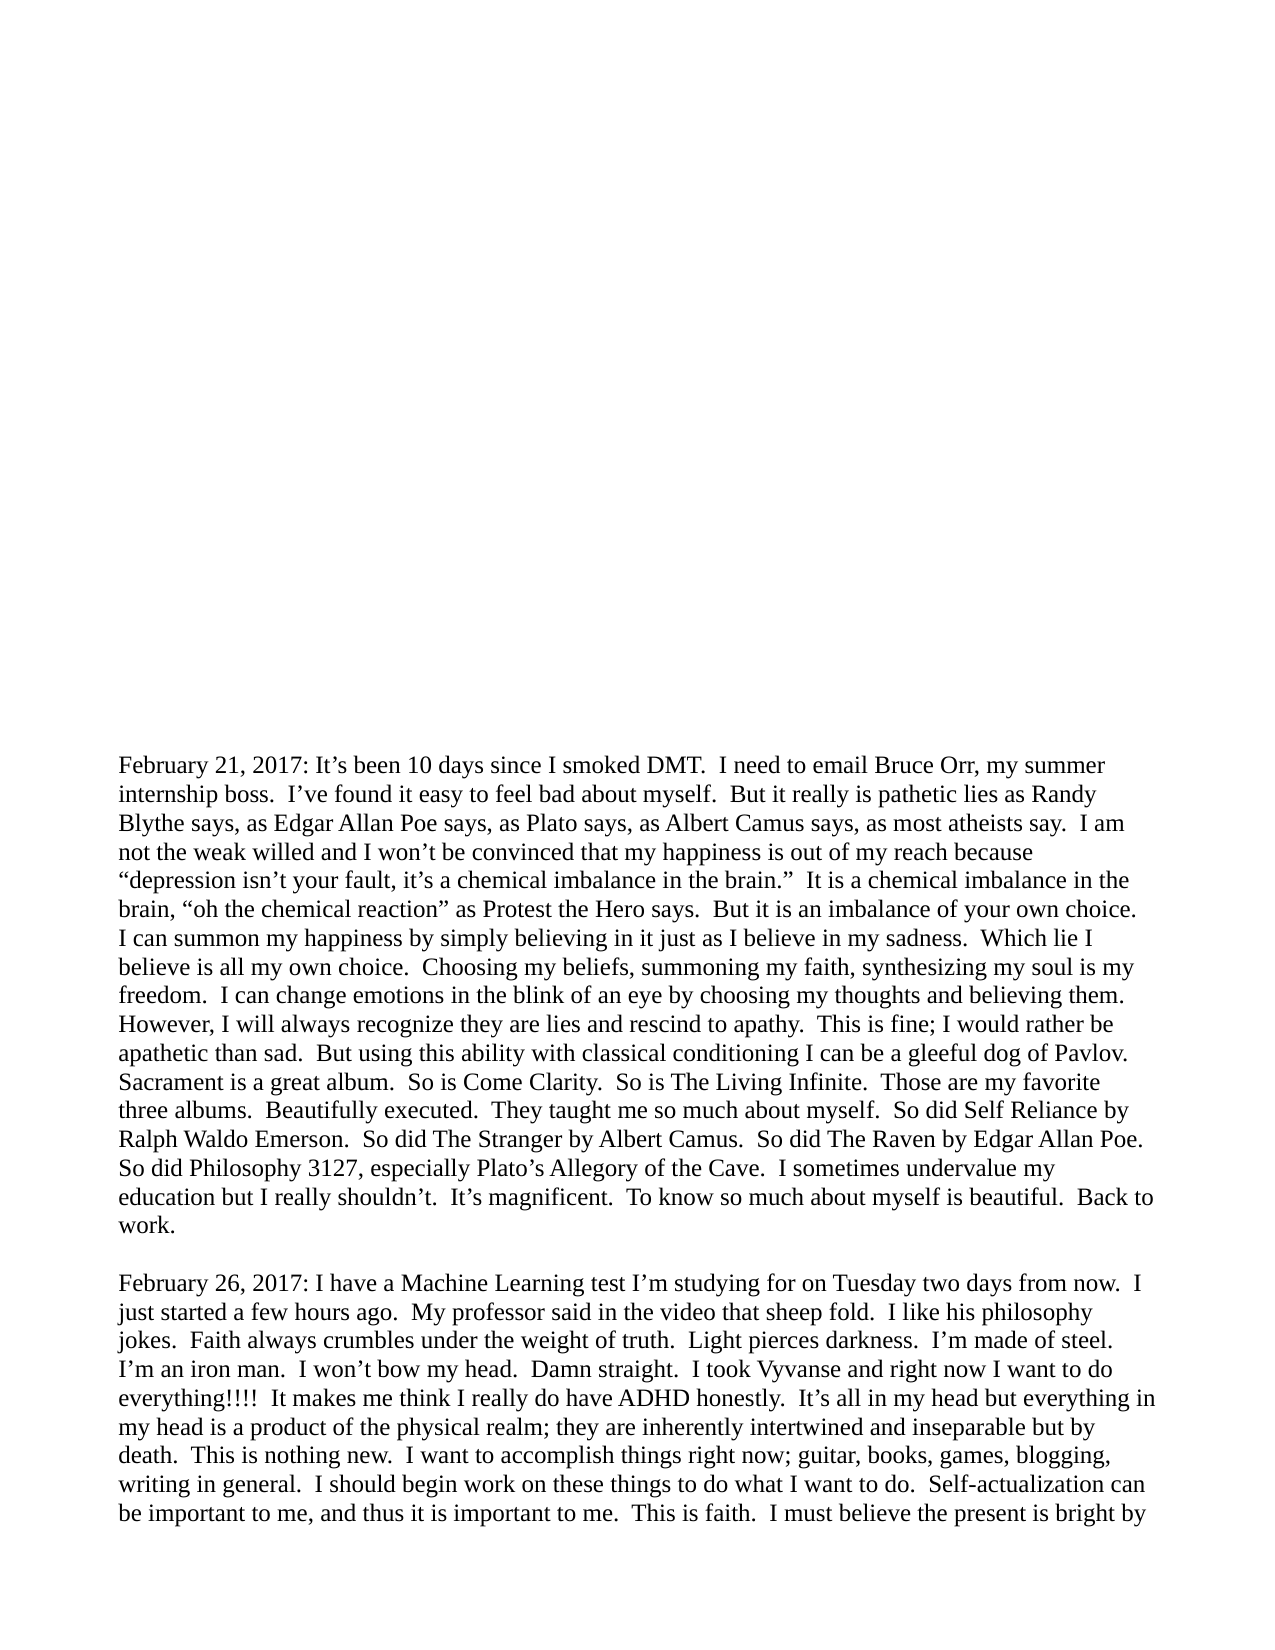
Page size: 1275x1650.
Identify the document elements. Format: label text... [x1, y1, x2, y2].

text February 26, 2017: I have a Machine Learning test I’m studying for on Tuesday two days from now. I just started a few hours ago. My professor said in the video that sheep fold. I like his philosophy jokes. Faith always crumbles under the weight of truth. Light pierces darkness. I’m made of steel. I’m an iron man. I won’t bow my head. Damn straight. I took Vyvanse and right now I want to do everything!!!! It makes me think I really do have ADHD honestly. It’s all in my head but everything in my head is a product of the physical realm; they are inherently intertwined and inseparable but by death. This is nothing new. I want to accomplish things right now; guitar, books, games, blogging, writing in general. I should begin work on these things to do what I want to do. Self-actualization can be important to me, and thus it is important to me. This is faith. I must believe the present is bright by [118, 1268, 1157, 1527]
text February 21, 2017: It’s been 10 days since I smoked DMT. I need to email Bruce Orr, my summer internship boss. I’ve found it easy to feel bad about myself. But it really is pathetic lies as Randy Blythe says, as Edgar Allan Poe says, as Plato says, as Albert Camus says, as most atheists say. I am not the weak willed and I won’t be convinced that my happiness is out of my reach because “depression isn’t your fault, it’s a chemical imbalance in the brain.” It is a chemical imbalance in the brain, “oh the chemical reaction” as Protest the Hero says. But it is an imbalance of your own choice. I can summon my happiness by simply believing in it just as I believe in my sadness. Which lie I believe is all my own choice. Choosing my beliefs, summoning my faith, synthesizing my soul is my freedom. I can change emotions in the blink of an eye by choosing my thoughts and believing them. However, I will always recognize they are lies and rescind to apathy. This is fine; I would rather be apathetic than sad. But using this ability with classical conditioning I can be a gleeful dog of Pavlov. Sacrament is a great album. So is Come Clarity. So is The Living Infinite. Those are my favorite three albums. Beautifully executed. They taught me so much about myself. So did Self Reliance by Ralph Waldo Emerson. So did The Stranger by Albert Camus. So did The Raven by Edgar Allan Poe. So did Philosophy 3127, especially Plato’s Allegory of the Cave. I sometimes undervalue my education but I really shouldn’t. It’s magnificent. To know so much about myself is beautiful. Back to work. [118, 751, 1157, 1239]
